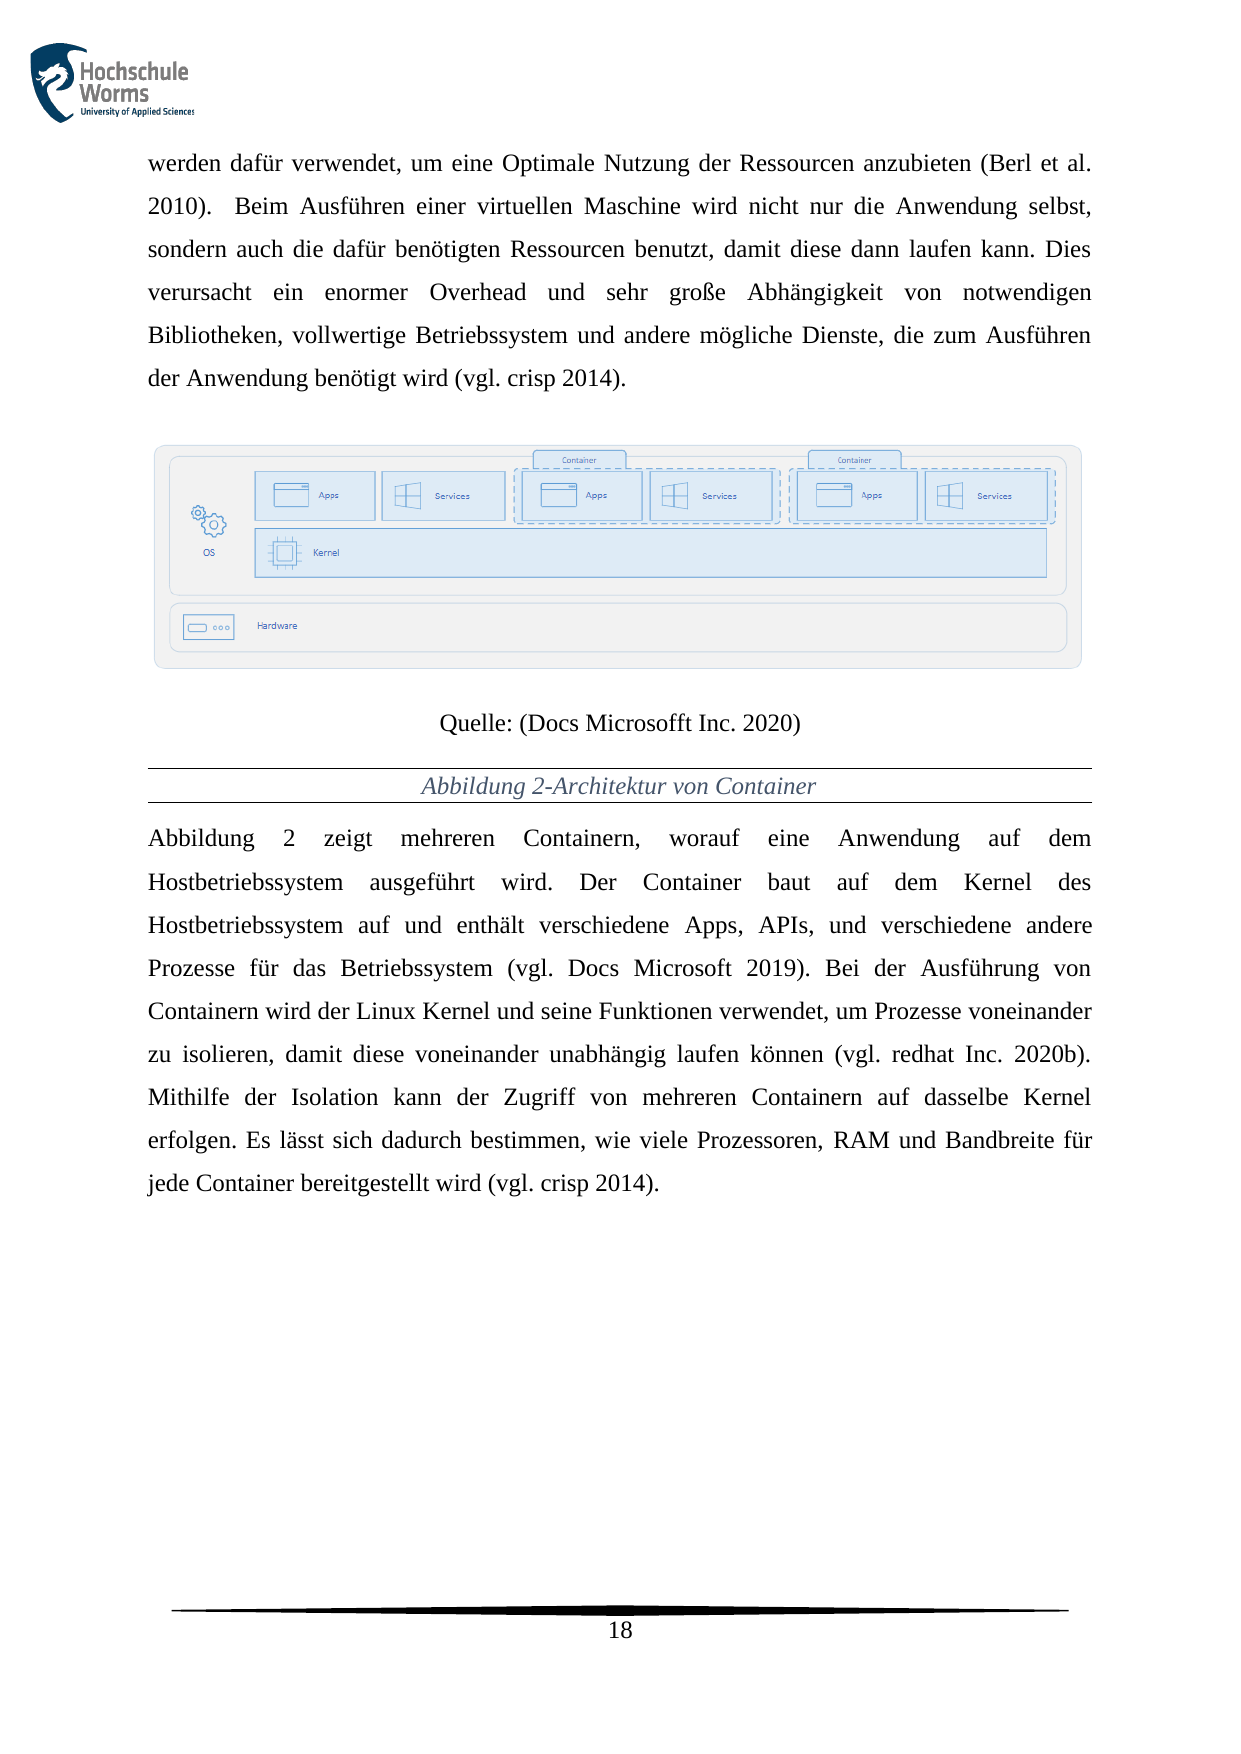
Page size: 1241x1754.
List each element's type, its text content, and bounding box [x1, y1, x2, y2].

text Abbildung 2 zeigt mehreren Containern, worauf eine Anwendung auf dem Hostbetriebssystem ausgeführt wird. Der Container baut auf dem Kernel des Hostbetriebssystem auf und enthält verschiedene Apps, APIs, und verschiedene andere Prozesse für das Betriebssystem (vgl. Docs Microsoft 2019). Bei der Ausführung von Containern wird der Linux Kernel und seine Funktionen verwendet, um Prozesse voneinander zu isolieren, damit diese voneinander unabhängig laufen können (vgl. redhat Inc. 2020b). Mithilfe der Isolation kann der Zugriff von mehreren Containern auf dasselbe Kernel erfolgen. Es lässt sich dadurch bestimmen, wie viele Prozessoren, RAM und Bandbreite für jede Container bereitgestellt wird (vgl. crisp 2014). [148, 823, 1092, 1197]
text werden dafür verwendet, um eine Optimale Nutzung der Ressourcen anzubieten (Berl et al. 2010). Beim Ausführen einer virtuellen Maschine wird nicht nur die Anwendung selbst, sondern auch die dafür benötigten Ressourcen benutzt, damit diese dann laufen kann. Dies verursacht ein enormer Overhead und sehr große Abhängigkeit von notwendigen Bibliotheken, vollwertige Betriebssystem und andere mögliche Dienste, die zum Ausführen der Anwendung benötigt wird (vgl. crisp 2014). [148, 148, 1092, 392]
text Quelle: (Docs Microsofft Inc. 2020) [148, 708, 1092, 737]
text Abbildung 2-Architektur von Container [148, 769, 1092, 802]
